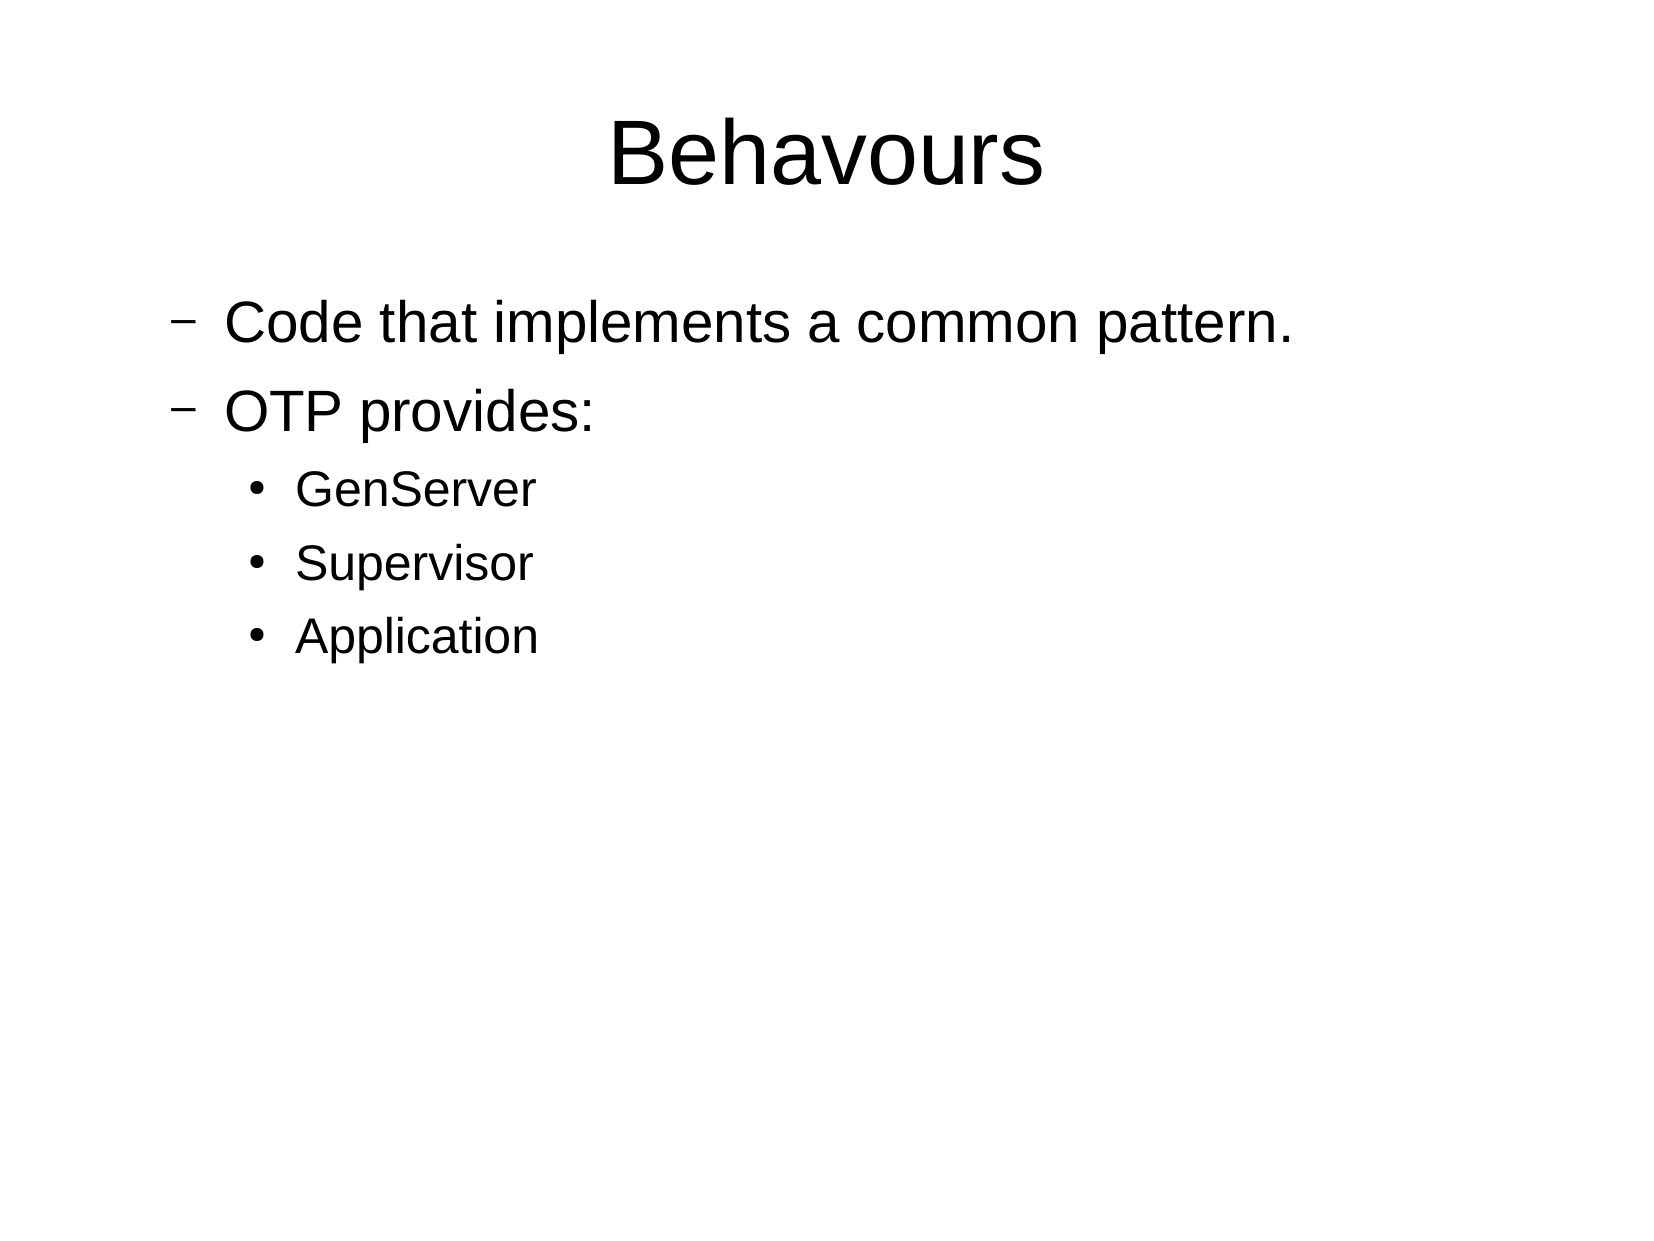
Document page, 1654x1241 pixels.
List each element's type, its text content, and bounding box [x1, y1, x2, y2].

title Behavours [82, 49, 1571, 257]
list Code that implements a common pattern. OTP provides: GenServer Supervisor Application [82, 290, 1571, 1010]
